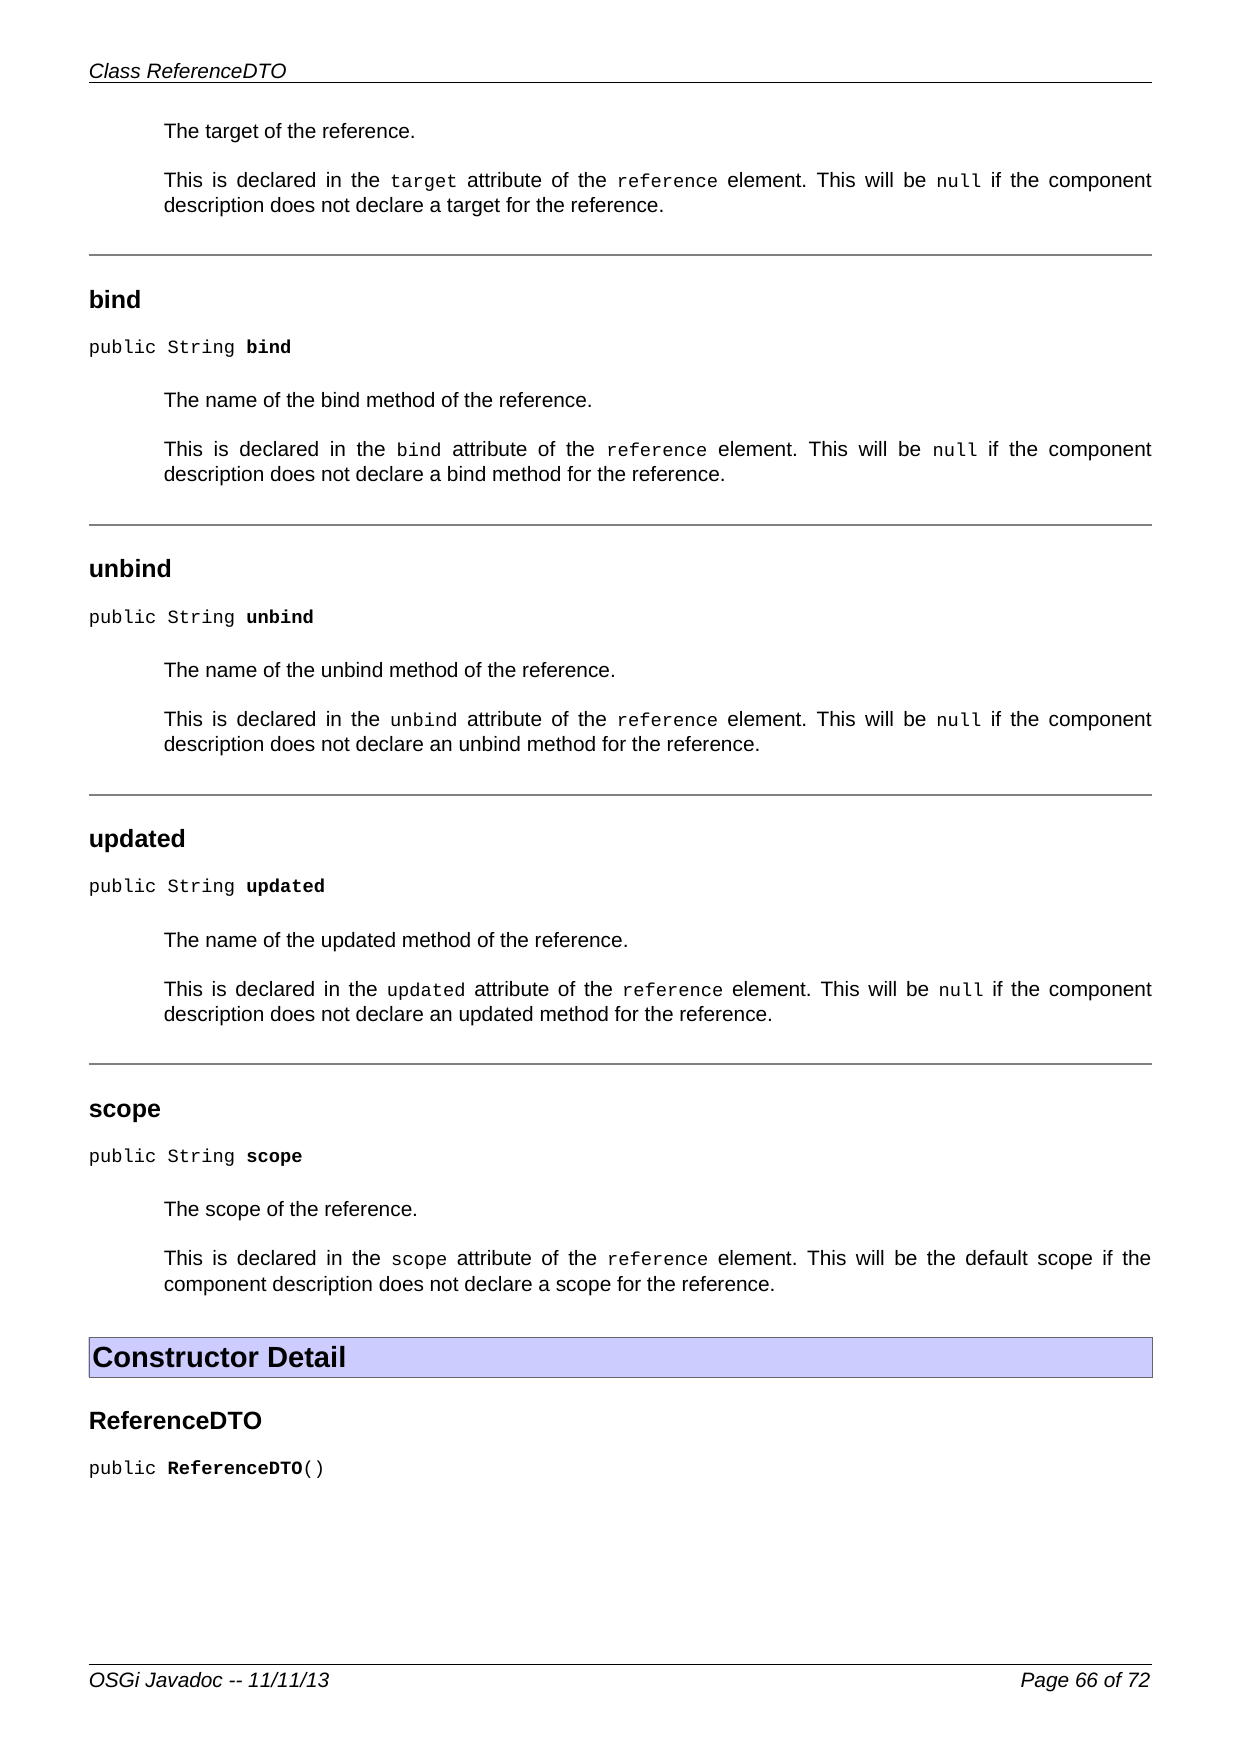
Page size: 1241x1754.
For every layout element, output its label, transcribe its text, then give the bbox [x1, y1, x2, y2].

text This is declared in the target attribute of the reference element. This will be null if the component description does not declare a target for the reference. [163, 167, 1152, 217]
subtitle ReferenceDTO [88, 1406, 1152, 1434]
text The name of the updated method of the reference. [163, 927, 1152, 951]
text public String scope [88, 1147, 1152, 1168]
text This is declared in the bind attribute of the reference element. This will be null if the component description does not declare a bind method for the reference. [163, 437, 1152, 486]
text public String updated [88, 877, 1152, 898]
text This is declared in the scope attribute of the reference element. This will be the default scope if the component description does not declare a scope for the reference. [163, 1246, 1152, 1295]
subtitle Constructor Detail [90, 1338, 1152, 1377]
subtitle updated [88, 824, 1152, 853]
text The target of the reference. [163, 118, 1152, 142]
text public String unbind [88, 607, 1152, 629]
text public String bind [88, 338, 1152, 359]
text The name of the bind method of the reference. [163, 388, 1152, 412]
text This is declared in the unbind attribute of the reference element. This will be null if the component description does not declare an unbind method for the reference. [163, 707, 1152, 756]
text The scope of the reference. [163, 1197, 1152, 1221]
subtitle bind [88, 285, 1152, 313]
subtitle unbind [88, 554, 1152, 583]
subtitle scope [88, 1094, 1152, 1123]
text public ReferenceDTO() [88, 1459, 1152, 1480]
text This is declared in the updated attribute of the reference element. This will be null if the component description does not declare an updated method for the reference. [163, 976, 1152, 1026]
text The name of the unbind method of the reference. [163, 658, 1152, 682]
